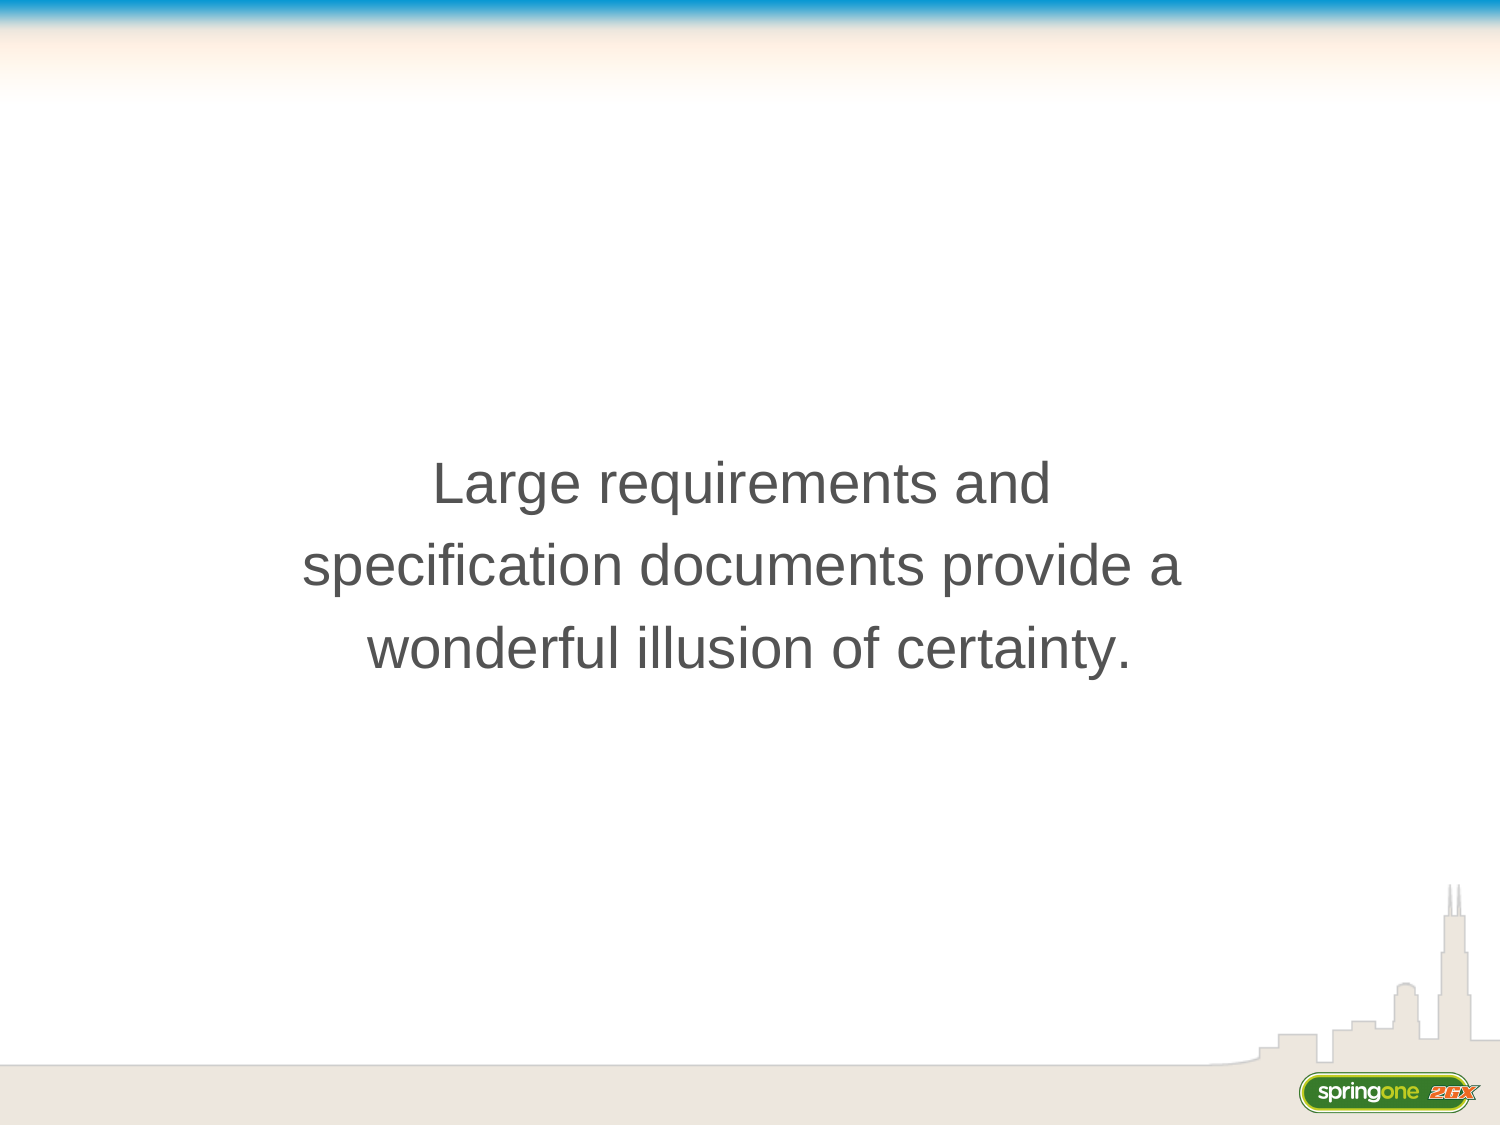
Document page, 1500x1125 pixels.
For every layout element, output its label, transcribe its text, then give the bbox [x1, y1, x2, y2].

subtitle Large requirements and specification documents provide a wonderful illusion of certainty. [61, 237, 1441, 888]
picture [0, 3, 1500, 1125]
